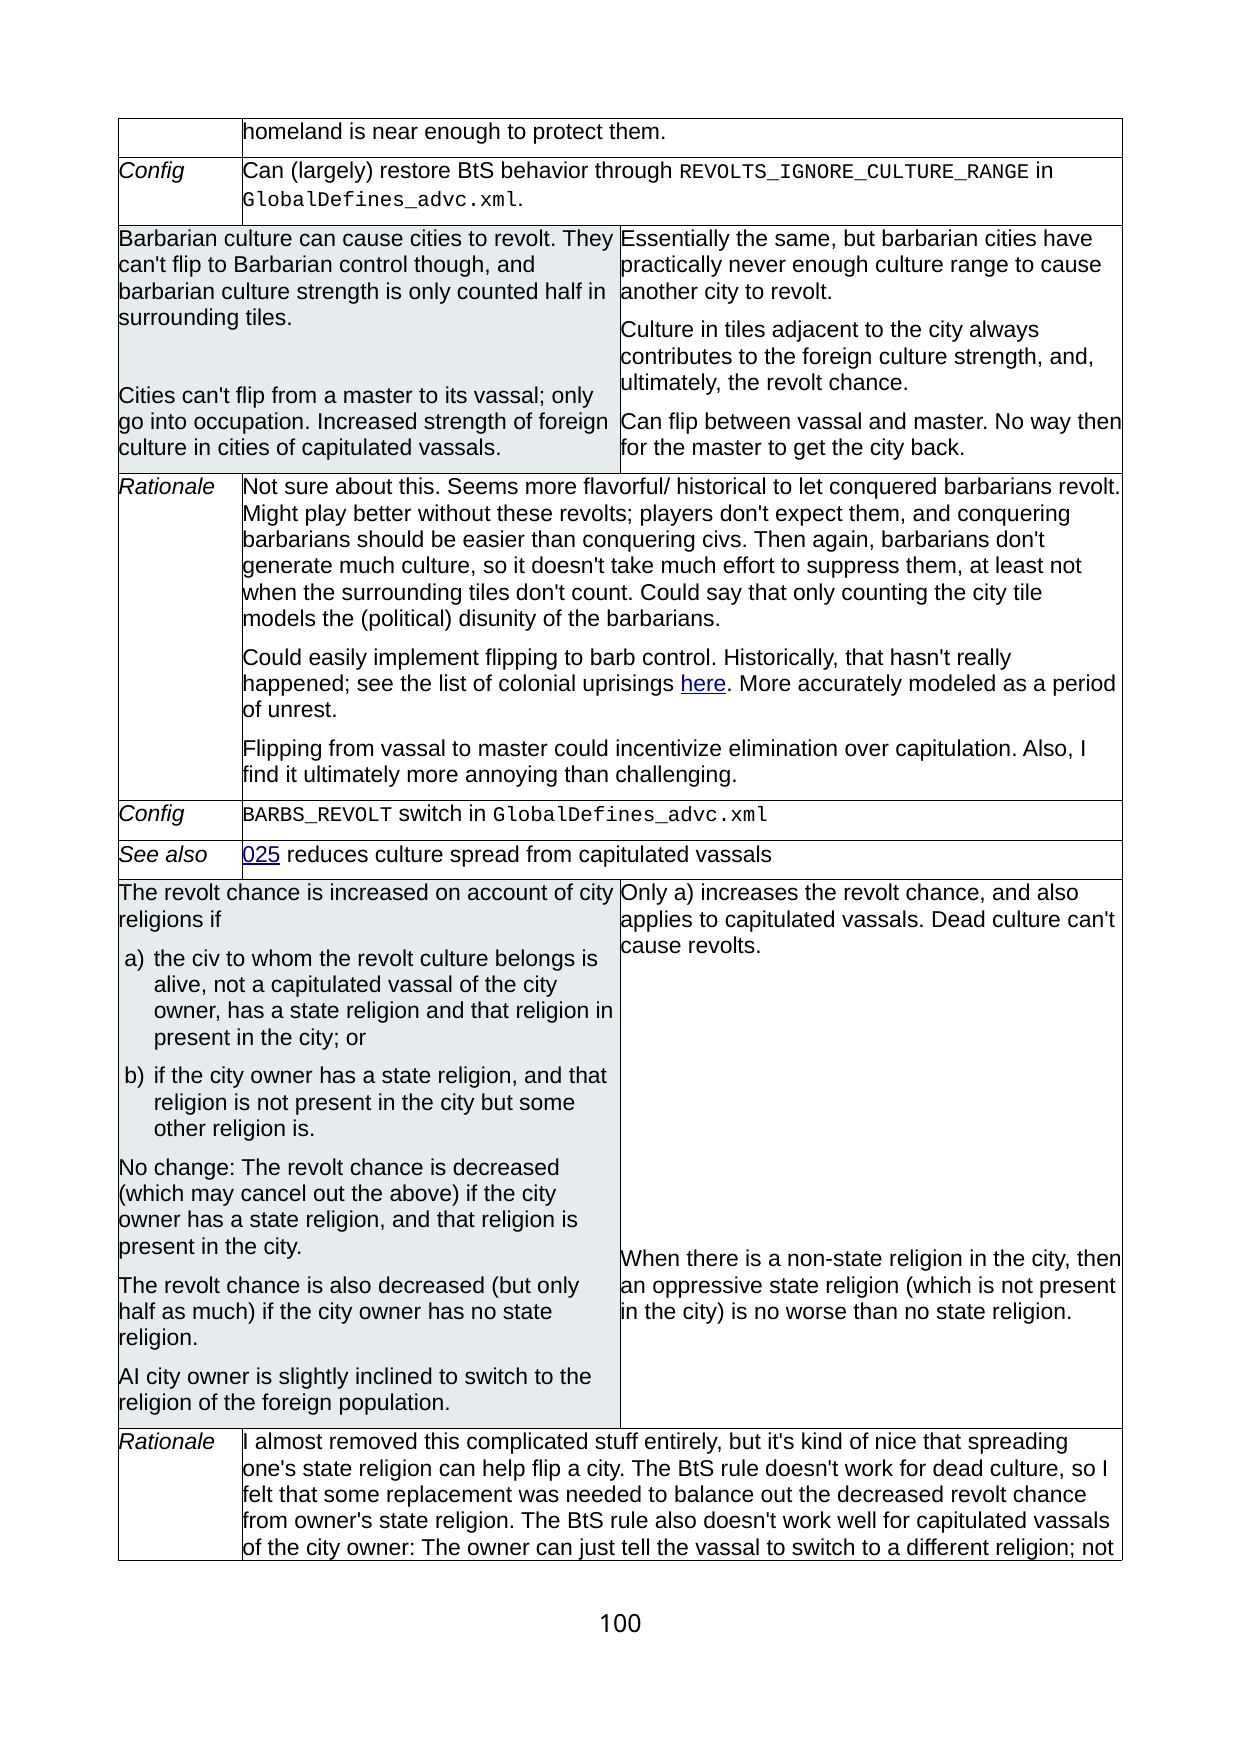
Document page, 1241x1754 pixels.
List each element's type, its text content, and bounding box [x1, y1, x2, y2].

table_cell BARBS_REVOLT switch in GlobalDefines_advc.xml [243, 801, 1122, 840]
table_cell See also [119, 841, 242, 879]
table_cell The revolt chance is increased on account of city religions if the civ to whom the revolt culture belongs is alive, not a capitulated vassal of the city owner, has a state religion and that religion in present in the city; or if the city owner has a state religion, and that religion is not present in the city but some other religion is. No change: The revolt chance is decreased (which may cancel out the above) if the city owner has a state religion, and that religion is present in the city. The revolt chance is also decreased (but only half as much) if the city owner has no state religion. AI city owner is slightly inclined to switch to the religion of the foreign population. [119, 880, 620, 1428]
table_cell Rationale [119, 1429, 242, 1560]
table_cell Rationale [119, 474, 242, 800]
table_cell Only a) increases the revolt chance, and also applies to capitulated vassals. Dead culture can't cause revolts. When there is a non-state religion in the city, then an oppressive state religion (which is not present in the city) is no worse than no state religion. [621, 880, 1122, 1428]
table_cell homeland is near enough to protect them. [243, 119, 1122, 157]
table_cell Config [119, 158, 242, 225]
table_cell Barbarian culture can cause cities to revolt. They can't flip to Barbarian control though, and barbarian culture strength is only counted half in surrounding tiles. Cities can't flip from a master to its vassal; only go into occupation. Increased strength of foreign culture in cities of capitulated vassals. [119, 226, 620, 473]
table_cell 025 reduces culture spread from capitulated vassals [243, 841, 1122, 879]
table_cell Config [119, 801, 242, 840]
table_cell I almost removed this complicated stuff entirely, but it's kind of nice that spreading one's state religion can help flip a city. The BtS rule doesn't work for dead culture, so I felt that some replacement was needed to balance out the decreased revolt chance from owner's state religion. The BtS rule also doesn't work well for capitulated vassals of the city owner: The owner can just tell the vassal to switch to a different religion; not [243, 1429, 1122, 1560]
table_cell Essentially the same, but barbarian cities have practically never enough culture range to cause another city to revolt. Culture in tiles adjacent to the city always contributes to the foreign culture strength, and, ultimately, the revolt chance. Can flip between vassal and master. No way then for the master to get the city back. [621, 226, 1122, 473]
table_cell [119, 119, 242, 157]
table_cell Not sure about this. Seems more flavorful/ historical to let conquered barbarians revolt. Might play better without these revolts; players don't expect them, and conquering barbarians should be easier than conquering civs. Then again, barbarians don't generate much culture, so it doesn't take much effort to suppress them, at least not when the surrounding tiles don't count. Could say that only counting the city tile models the (political) disunity of the barbarians. Could easily implement flipping to barb control. Historically, that hasn't really happened; see the list of colonial uprisings here. More accurately modeled as a period of unrest. Flipping from vassal to master could incentivize elimination over capitulation. Also, I find it ultimately more annoying than challenging. [243, 474, 1122, 800]
table_cell Can (largely) restore BtS behavior through REVOLTS_IGNORE_CULTURE_RANGE in GlobalDefines_advc.xml. [243, 158, 1122, 225]
